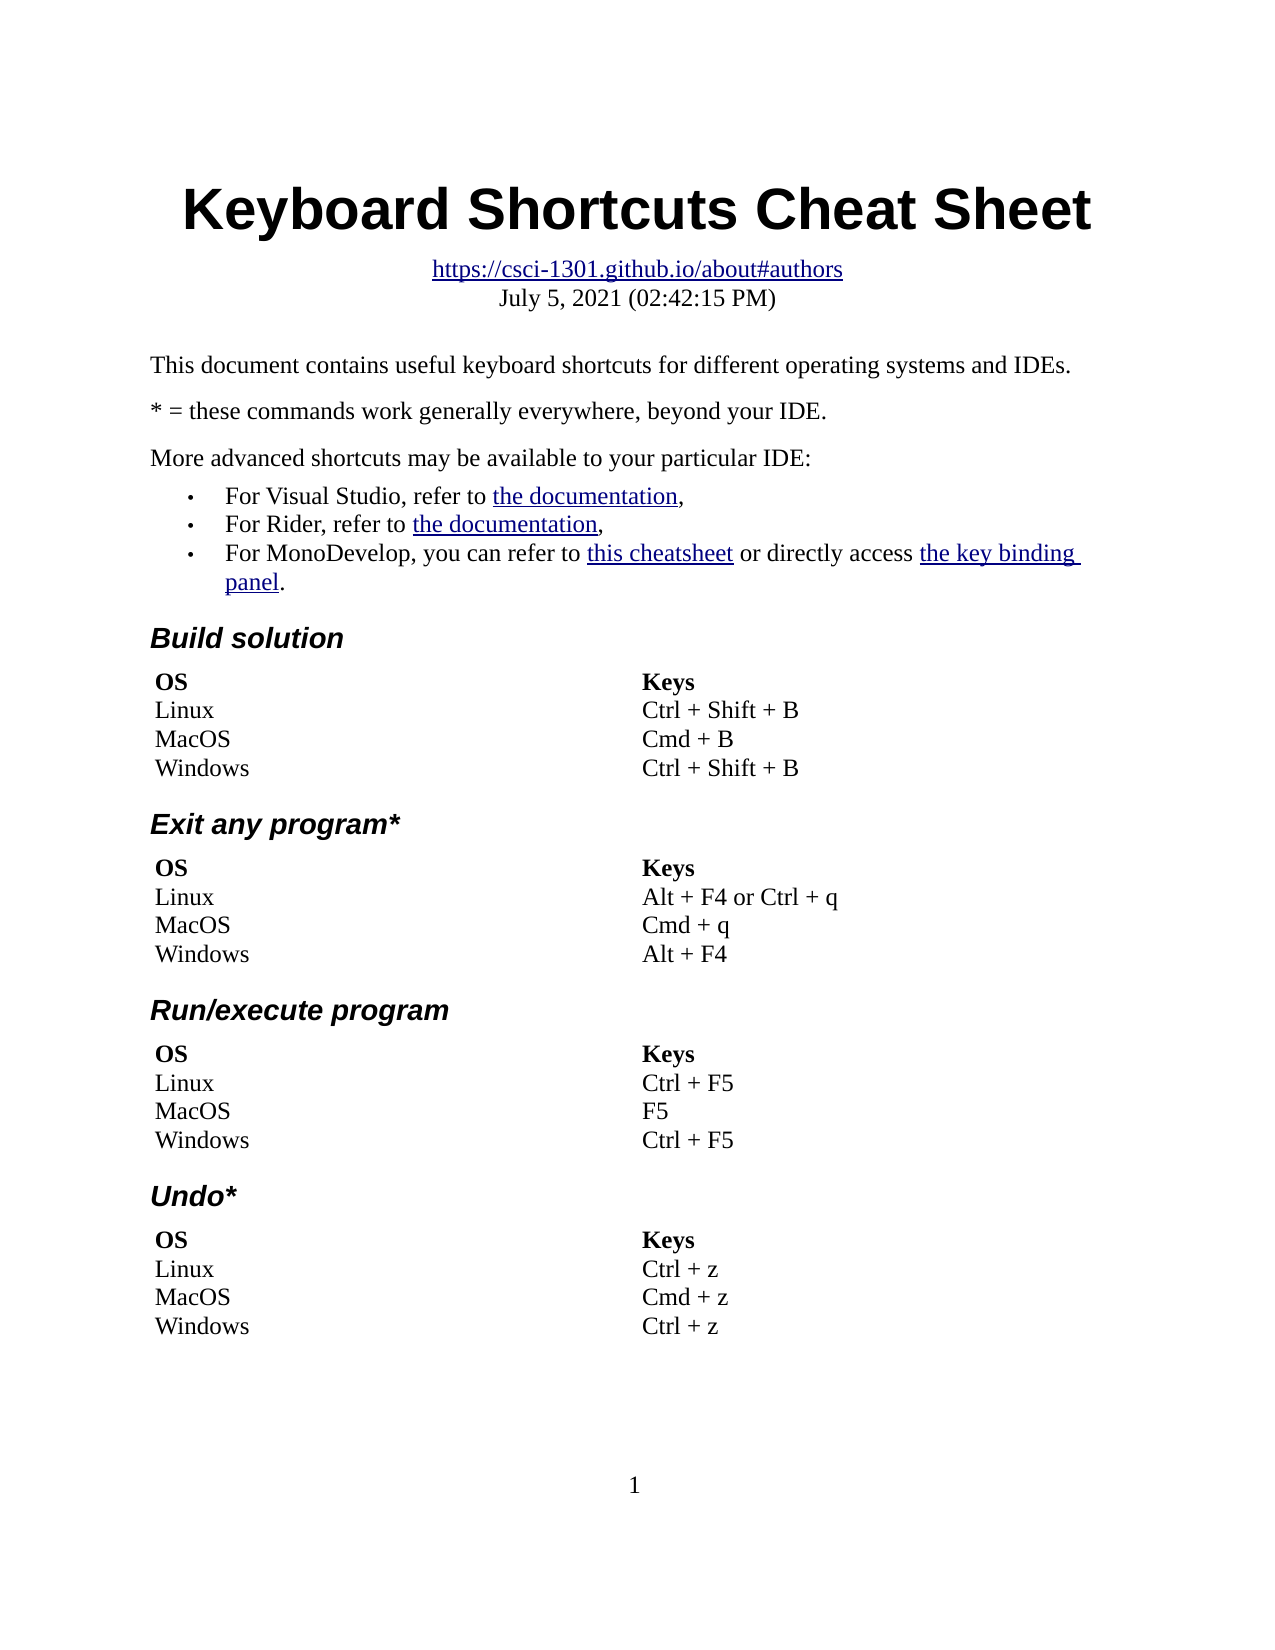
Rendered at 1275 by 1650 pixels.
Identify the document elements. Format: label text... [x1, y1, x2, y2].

table_header Keys [638, 853, 1125, 882]
table_cell Ctrl + z [638, 1311, 1125, 1340]
table_cell Linux [150, 1254, 637, 1282]
table_header OS [150, 1225, 637, 1254]
table_cell Linux [150, 1068, 637, 1096]
table_header Keys [638, 1039, 1125, 1068]
subtitle Build solution [150, 621, 1125, 654]
table_header OS [150, 1039, 637, 1068]
table_cell Windows [150, 1125, 637, 1154]
table_header OS [150, 853, 637, 882]
table_cell Windows [150, 939, 637, 968]
table_header Keys [638, 667, 1125, 696]
list For Visual Studio, refer to the documentation, [187, 481, 1125, 509]
table_cell MacOS [150, 1283, 637, 1311]
subtitle Undo* [150, 1179, 1125, 1212]
text July 5, 2021 (02:42:15 PM) [150, 283, 1125, 312]
table_cell F5 [638, 1096, 1125, 1125]
table_cell MacOS [150, 1096, 637, 1125]
list For MonoDevelop, you can refer to this cheatsheet or directly access the key binding panel. [187, 538, 1125, 596]
table_cell Linux [150, 696, 637, 724]
subtitle Run/execute program [150, 993, 1125, 1026]
table_header OS [150, 667, 637, 696]
subtitle Exit any program* [150, 807, 1125, 840]
table_cell Alt + F4 [638, 939, 1125, 968]
text This document contains useful keyboard shortcuts for different operating systems and IDEs. [150, 350, 1125, 378]
table_cell Cmd + q [638, 910, 1125, 939]
table_cell MacOS [150, 910, 637, 939]
table_cell Ctrl + Shift + B [638, 696, 1125, 724]
table_cell Ctrl + Shift + B [638, 753, 1125, 782]
table_cell MacOS [150, 724, 637, 753]
table_cell Ctrl + F5 [638, 1125, 1125, 1154]
list For Rider, refer to the documentation, [187, 509, 1125, 538]
text More advanced shortcuts may be available to your particular IDE: [150, 443, 1125, 472]
title Keyboard Shortcuts Cheat Sheet [150, 175, 1125, 242]
table_cell Cmd + B [638, 724, 1125, 753]
text https://csci-1301.github.io/about#authors [150, 254, 1125, 283]
table_cell Ctrl + z [638, 1254, 1125, 1282]
table_cell Ctrl + F5 [638, 1068, 1125, 1096]
table_cell Cmd + z [638, 1283, 1125, 1311]
table_cell Windows [150, 1311, 637, 1340]
table_cell Alt + F4 or Ctrl + q [638, 882, 1125, 910]
table_cell Windows [150, 753, 637, 782]
table_header Keys [638, 1225, 1125, 1254]
text * = these commands work generally everywhere, beyond your IDE. [150, 396, 1125, 425]
table_cell Linux [150, 882, 637, 910]
